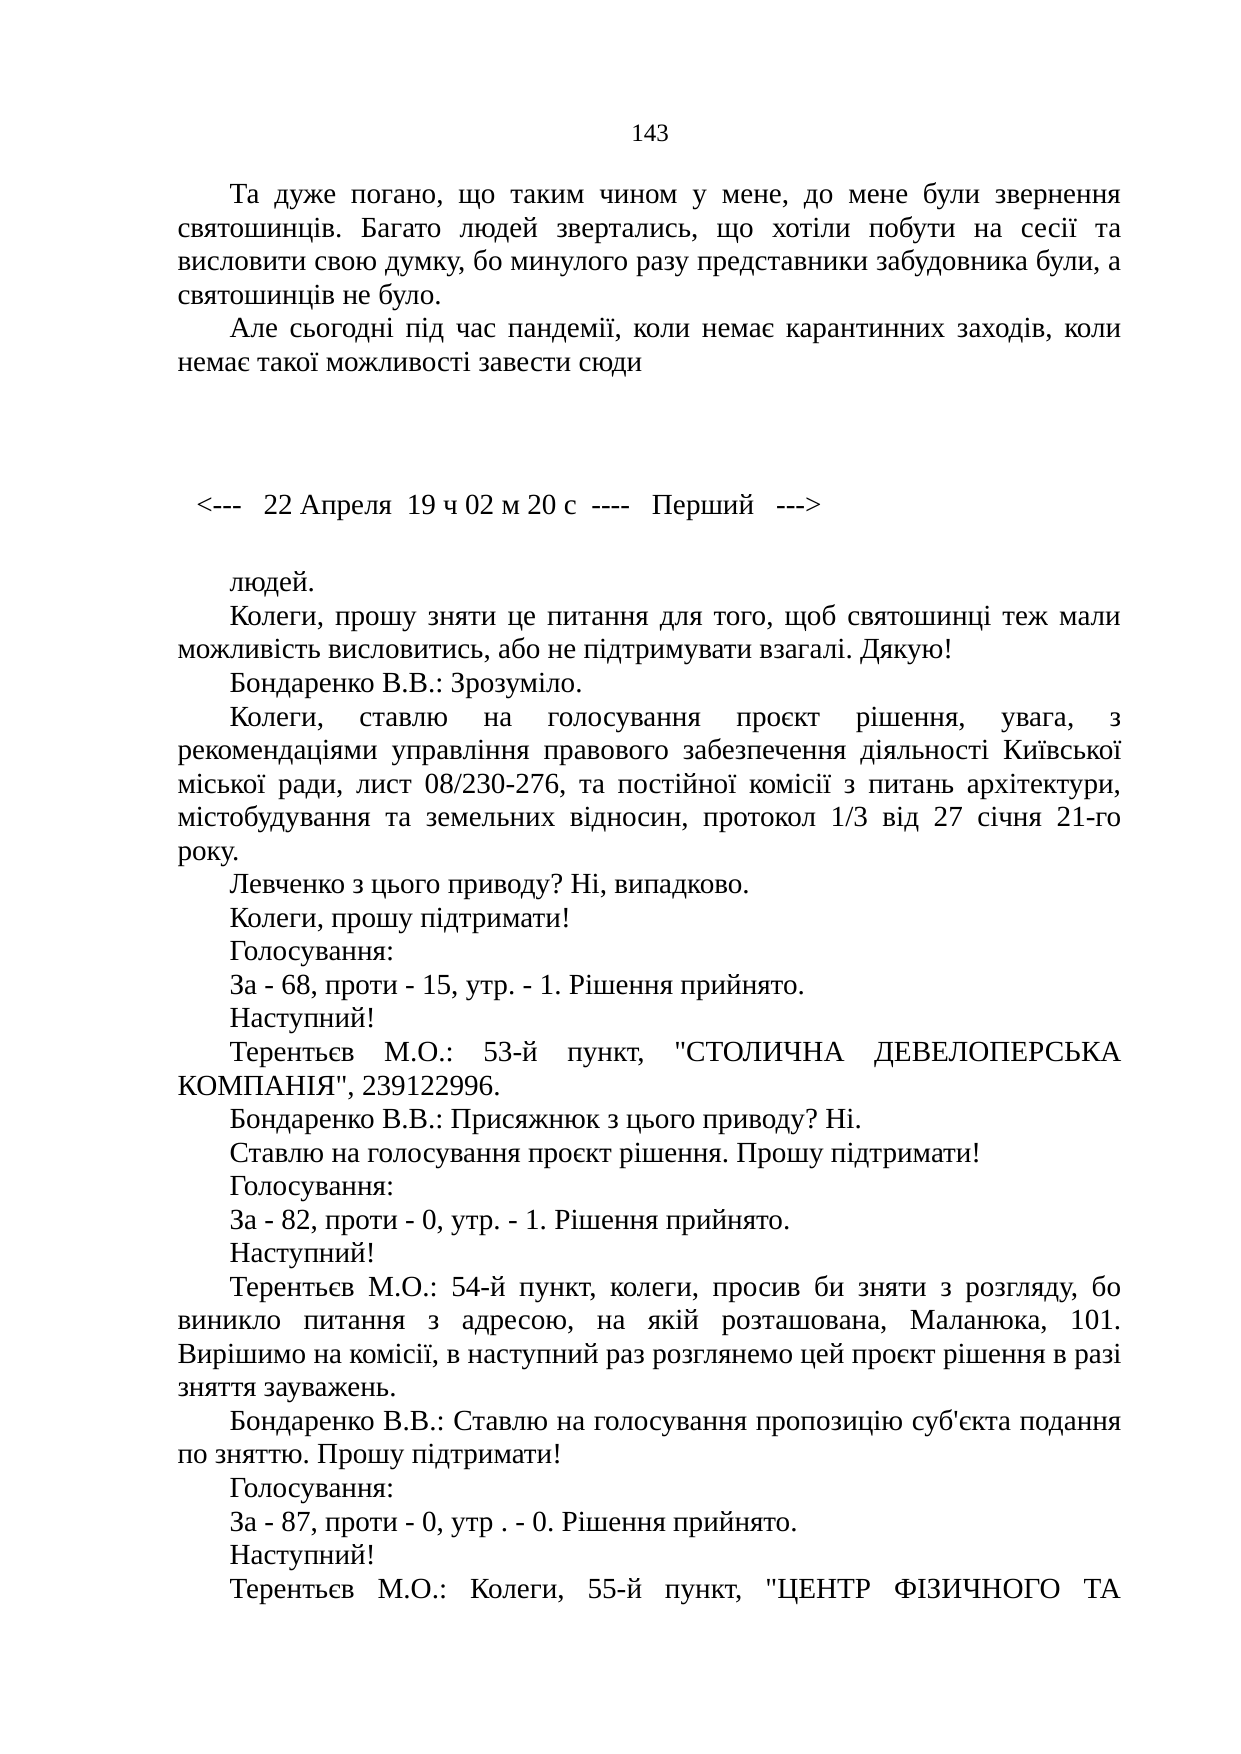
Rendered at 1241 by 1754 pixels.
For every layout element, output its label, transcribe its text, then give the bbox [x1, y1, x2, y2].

text людей. [177, 564, 1122, 598]
text Бондаренко В.В.: Присяжнюк з цього приводу? Ні. [177, 1101, 1122, 1135]
text Наступний! [177, 1235, 1122, 1269]
text Голосування: [177, 1168, 1122, 1202]
text Колеги, прошу зняти це питання для того, щоб святошинці теж мали можливість висловитись, або не підтримувати взагалі. Дякую! [177, 598, 1122, 665]
text За - 82, проти - 0, утр. - 1. Рішення прийнято. [177, 1202, 1122, 1235]
text <--- 22 Апреля 19 ч 02 м 20 с ---- Перший ---> [177, 445, 1122, 531]
text Колеги, ставлю на голосування проєкт рішення, увага, з рекомендаціями управління правового забезпечення діяльності Київської міської ради, лист 08/230-276, та постійної комісії з питань архітектури, містобудування та земельних відносин, протокол 1/3 від 27 січня 21-го року. [177, 699, 1122, 866]
text Терентьєв М.О.: 53-й пункт, "СТОЛИЧНА ДЕВЕЛОПЕРСЬКА КОМПАНІЯ", 239122996. [177, 1034, 1122, 1101]
text Колеги, прошу підтримати! [177, 900, 1122, 933]
text Голосування: [177, 1470, 1122, 1504]
text Наступний! [177, 1001, 1122, 1034]
text Терентьєв М.О.: 54-й пункт, колеги, просив би зняти з розгляду, бо виникло питання з адресою, на якій розташована, Маланюка, 101. Вирішимо на комісії, в наступний раз розглянемо цей проєкт рішення в разі зняття зауважень. [177, 1269, 1122, 1403]
text Та дуже погано, що таким чином у мене, до мене були звернення святошинців. Багато людей звертались, що хотіли побути на сесії та висловити свою думку, бо минулого разу представники забудовника були, а святошинців не було. [177, 176, 1122, 311]
text За - 68, проти - 15, утр. - 1. Рішення прийнято. [177, 967, 1122, 1001]
text Левченко з цього приводу? Ні, випадково. [177, 866, 1122, 900]
text Голосування: [177, 933, 1122, 967]
text Наступний! [177, 1537, 1122, 1571]
text Терентьєв М.О.: Колеги, 55-й пункт, "ЦЕНТР ФІЗИЧНОГО ТА [177, 1571, 1122, 1604]
text Бондаренко В.В.: Зрозуміло. [177, 665, 1122, 699]
text Бондаренко В.В.: Ставлю на голосування пропозицію суб'єкта подання по зняттю. Прошу підтримати! [177, 1403, 1122, 1470]
text Ставлю на голосування проєкт рішення. Прошу підтримати! [177, 1135, 1122, 1168]
text За - 87, проти - 0, утр . - 0. Рішення прийнято. [177, 1504, 1122, 1537]
text Але сьогодні під час пандемії, коли немає карантинних заходів, коли немає такої можливості завести сюди [177, 311, 1122, 378]
